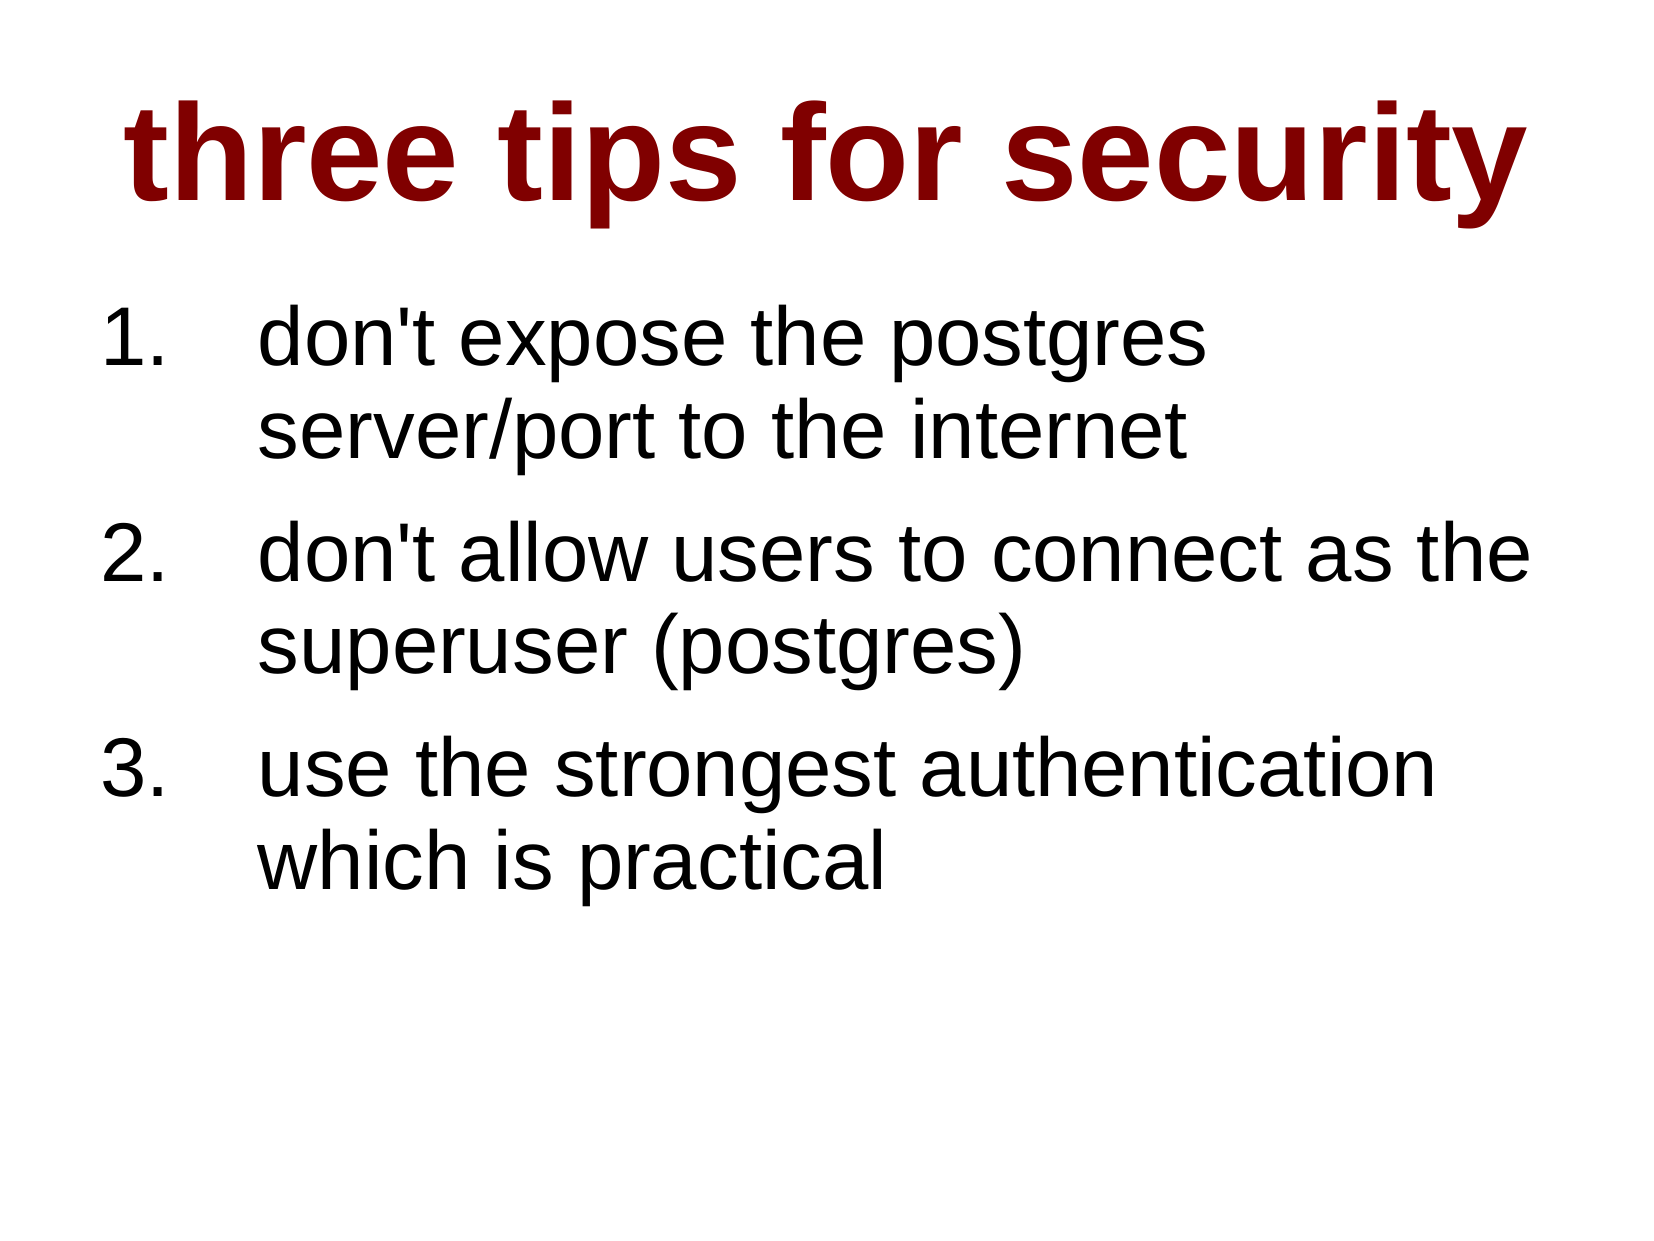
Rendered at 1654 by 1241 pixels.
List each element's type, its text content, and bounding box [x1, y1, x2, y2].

list don't expose the postgres server/port to the internet don't allow users to connect as the superuser (postgres) use the strongest authentication which is practical [82, 290, 1571, 1010]
title three tips for security [82, 49, 1571, 257]
